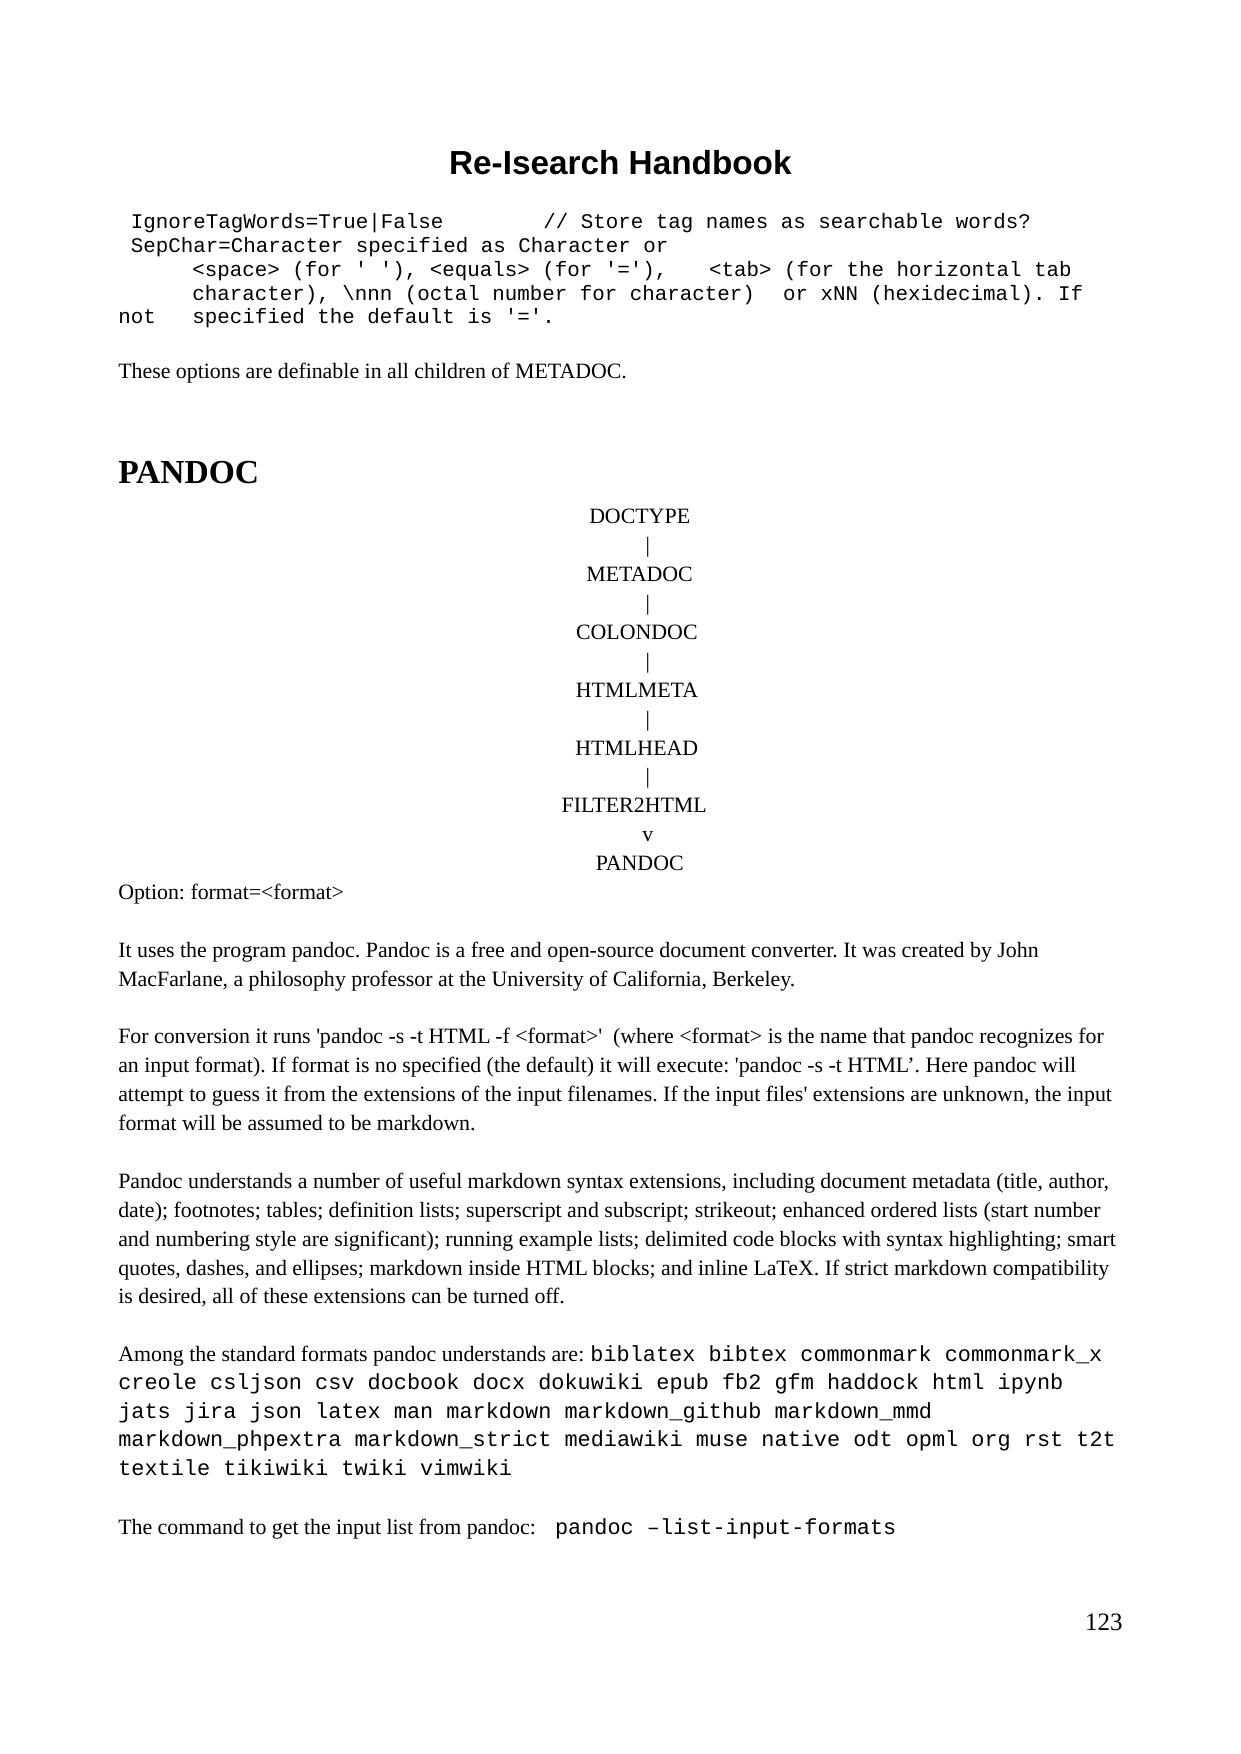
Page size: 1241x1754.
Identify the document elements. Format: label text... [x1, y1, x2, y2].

text The command to get the input list from pandoc: pandoc –list-input-formats [118, 1514, 1122, 1541]
subtitle PANDOC [118, 452, 1122, 490]
text v [118, 821, 1122, 847]
text Pandoc understands a number of useful markdown syntax extensions, including document metadata (title, author, date); footnotes; tables; definition lists; superscript and subscript; strikeout; enhanced ordered lists (start number and numbering style are significant); running example lists; delimited code blocks with syntax highlighting; smart quotes, dashes, and ellipses; markdown inside HTML blocks; and inline LaTeX. If strict markdown compatibility is desired, all of these extensions can be turned off. [118, 1168, 1122, 1309]
text | [118, 532, 1122, 557]
text IgnoreTagWords=True|False // Store tag names as searchable words? [118, 212, 1122, 235]
text These options are definable in all children of METADOC. [118, 358, 1122, 383]
text | [118, 763, 1122, 789]
text DOCTYPE [118, 503, 1122, 528]
text HTMLHEAD [118, 734, 1122, 760]
text For conversion it runs 'pandoc -s -t HTML -f <format>' (where <format> is the name that pandoc recognizes for an input format). If format is no specified (the default) it will execute: 'pandoc -s -t HTML’. Here pandoc will attempt to guess it from the extensions of the input filenames. If the input files' extensions are unknown, the input format will be assumed to be markdown. [118, 1023, 1122, 1135]
text FILTER2HTML [118, 792, 1122, 818]
text | [118, 648, 1122, 673]
text SepChar=Character specified as Character or [118, 235, 1122, 259]
text | [118, 590, 1122, 615]
text METADOC [118, 561, 1122, 586]
text COLONDOC [118, 619, 1122, 644]
text Option: format=<format> [118, 879, 1122, 904]
text It uses the program pandoc. Pandoc is a free and open-source document converter. It was created by John MacFarlane, a philosophy professor at the University of California, Berkeley. [118, 937, 1122, 991]
text | [118, 706, 1122, 731]
text PANDOC [118, 850, 1122, 876]
text HTMLMETA [118, 677, 1122, 702]
text Among the standard formats pandoc understands are: biblatex bibtex commonmark commonmark_x creole csljson csv docbook docx dokuwiki epub fb2 gfm haddock html ipynb jats jira json latex man markdown markdown_github markdown_mmd markdown_phpextra markdown_strict mediawiki muse native odt opml org rst t2t textile tikiwiki twiki vimwiki [118, 1341, 1122, 1482]
text <space> (for ' '), <equals> (for '='), <tab> (for the horizontal tab character), \nnn (octal number for character) or xNN (hexidecimal). If not specified the default is '='. [118, 259, 1122, 330]
